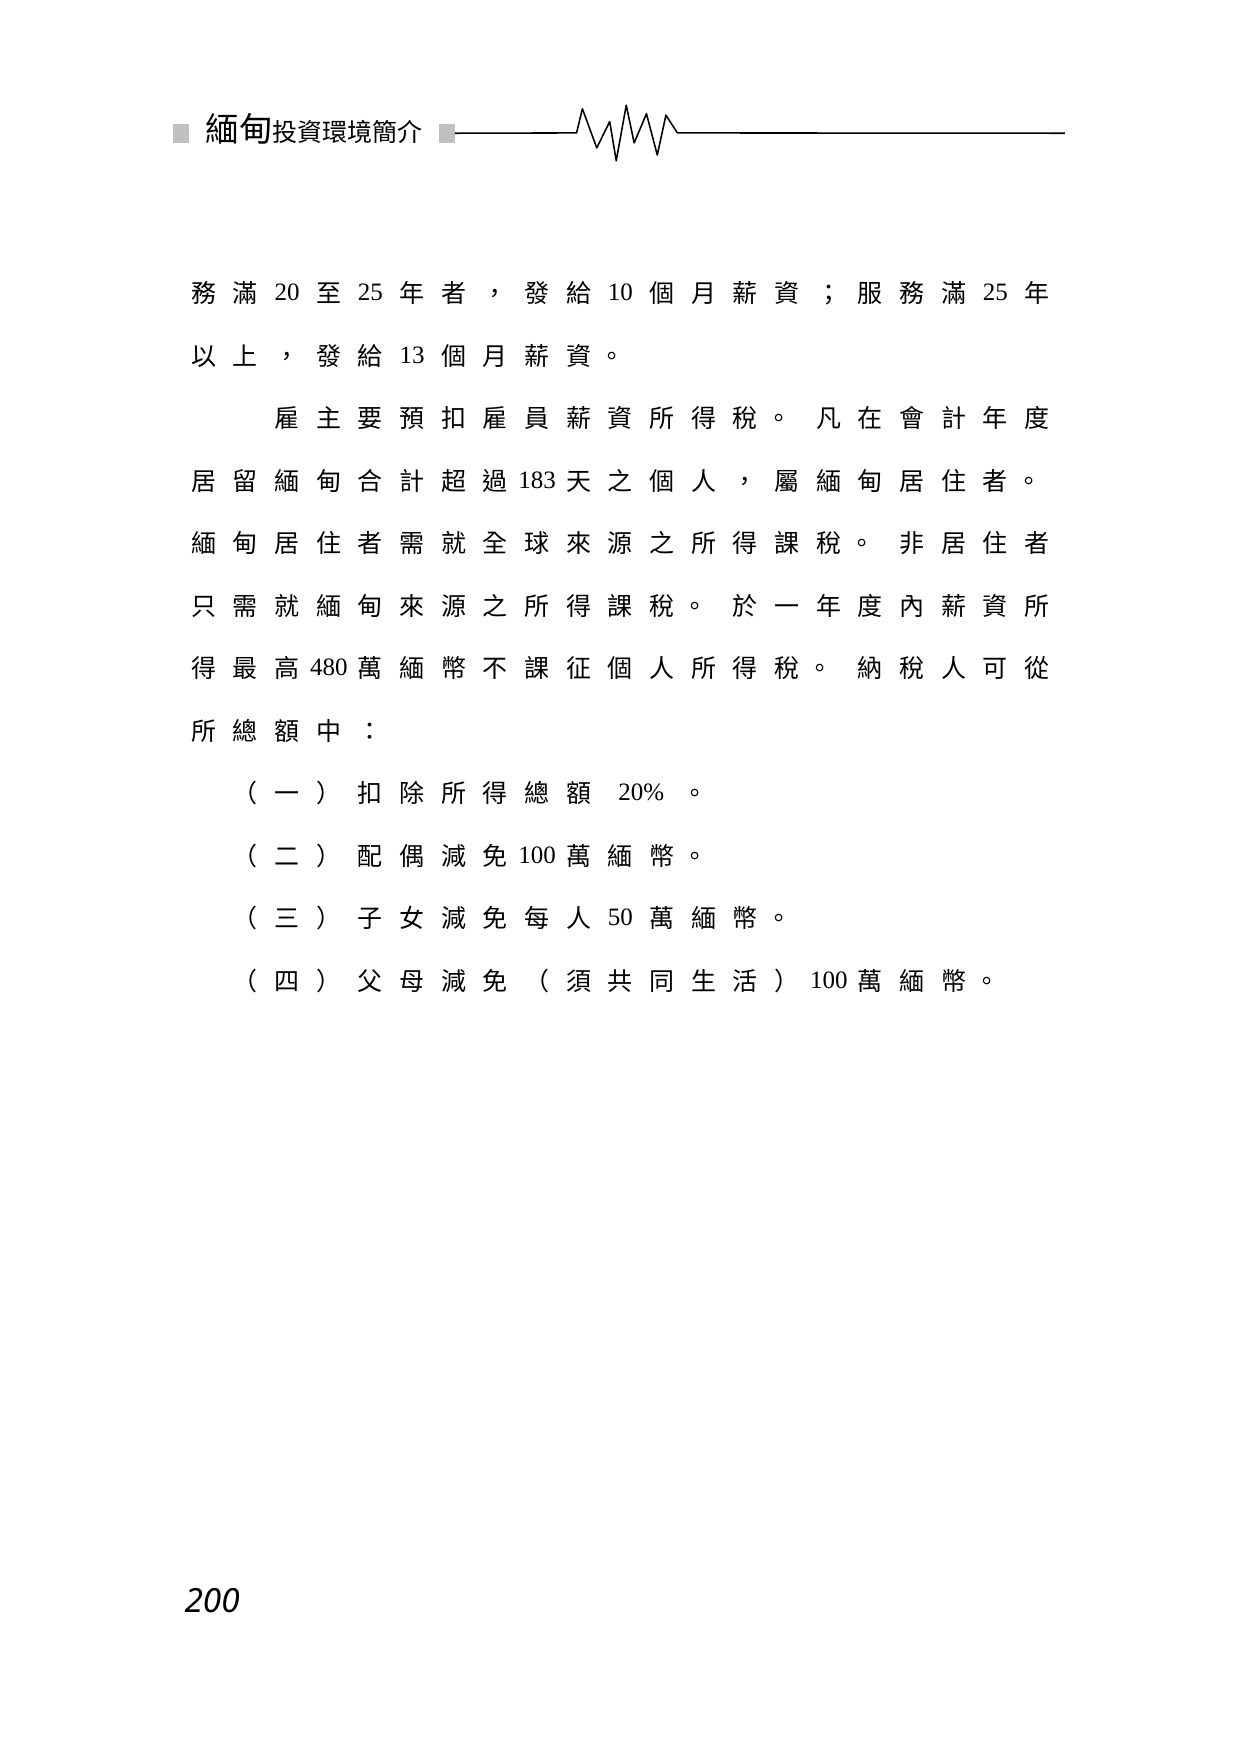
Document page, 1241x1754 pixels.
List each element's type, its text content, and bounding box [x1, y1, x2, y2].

text （二）配偶減免100萬緬幣。 [208, 813, 1058, 875]
text （四）父母減免（須共同生活）100萬緬幣。 [208, 938, 1058, 1000]
text （三）子女減免每人50萬緬幣。 [208, 875, 1058, 938]
text 務滿20至25年者，發給10個月薪資；服務滿25年以上，發給13個月薪資。 [183, 250, 1058, 375]
text （一）扣除所得總額20%。 [208, 750, 1058, 813]
text 雇主要預扣雇員薪資所得稅。凡在會計年度居留緬甸合計超過183天之個人，屬緬甸居住者。緬甸居住者需就全球來源之所得課稅。非居住者只需就緬甸來源之所得課稅。於一年度內薪資所得最高480萬緬幣不課征個人所得稅。納稅人可從所總額中： [183, 375, 1058, 750]
